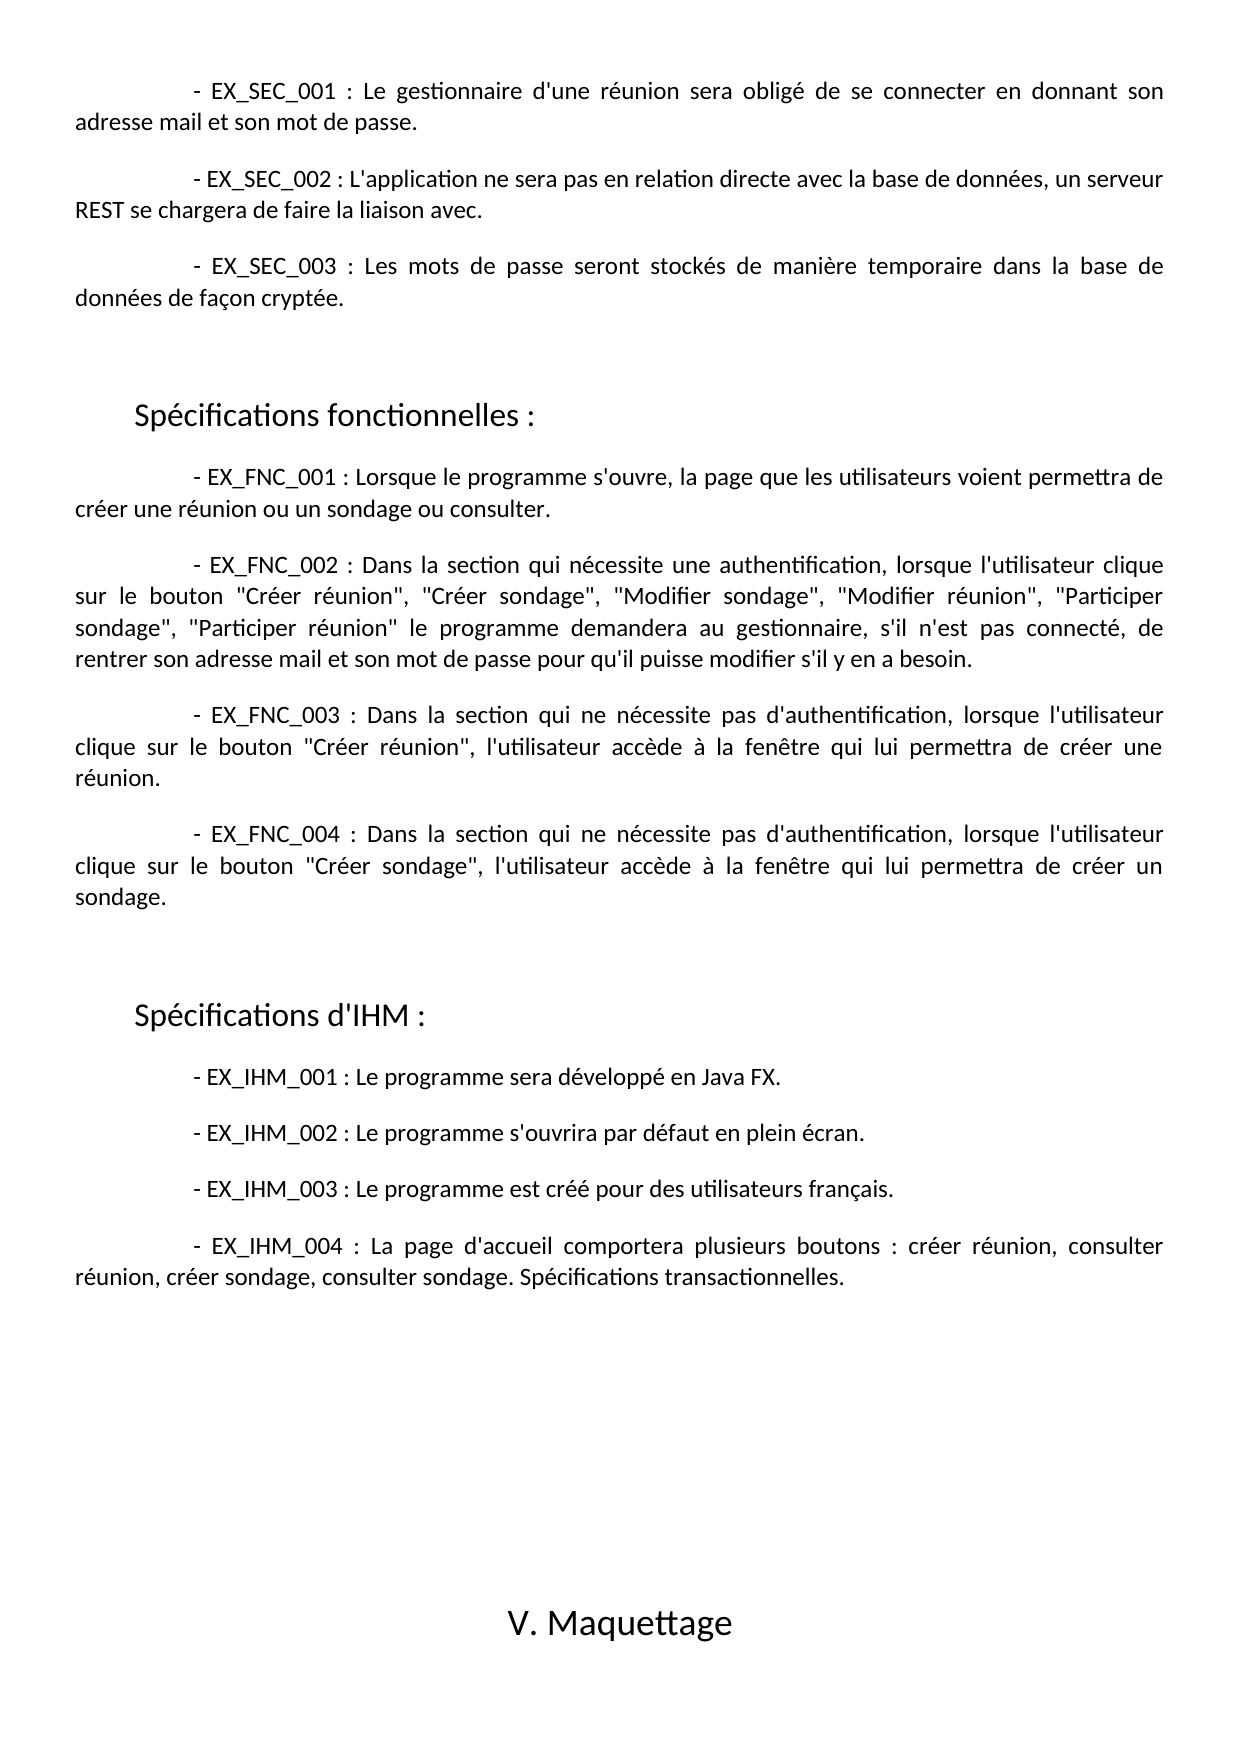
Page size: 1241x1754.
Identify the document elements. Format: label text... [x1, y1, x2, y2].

text - EX_FNC_002 : Dans la section qui nécessite une authentification, lorsque l'utilisateur clique sur le bouton "Créer réunion", "Créer sondage", "Modifier sondage", "Modifier réunion", "Participer sondage", "Participer réunion" le programme demandera au gestionnaire, s'il n'est pas connecté, de rentrer son adresse mail et son mot de passe pour qu'il puisse modifier s'il y en a besoin. [75, 549, 1165, 674]
text - EX_SEC_003 : Les mots de passe seront stockés de manière temporaire dans la base de données de façon cryptée. [75, 250, 1165, 312]
text Spécifications fonctionnelles : [75, 394, 1165, 435]
text - EX_SEC_001 : Le gestionnaire d'une réunion sera obligé de se connecter en donnant son adresse mail et son mot de passe. [75, 75, 1165, 137]
text - EX_IHM_001 : Le programme sera développé en Java FX. [75, 1061, 1165, 1091]
text - EX_FNC_004 : Dans la section qui ne nécessite pas d'authentification, lorsque l'utilisateur clique sur le bouton "Créer sondage", l'utilisateur accède à la fenêtre qui lui permettra de créer un sondage. [75, 818, 1165, 912]
text - EX_SEC_002 : L'application ne sera pas en relation directe avec la base de données, un serveur REST se chargera de faire la liaison avec. [75, 163, 1165, 224]
text - EX_FNC_003 : Dans la section qui ne nécessite pas d'authentification, lorsque l'utilisateur clique sur le bouton "Créer réunion", l'utilisateur accède à la fenêtre qui lui permettra de créer une réunion. [75, 699, 1165, 793]
text V. Maquettage [75, 1599, 1165, 1645]
text - EX_FNC_001 : Lorsque le programme s'ouvre, la page que les utilisateurs voient permettra de créer une réunion ou un sondage ou consulter. [75, 461, 1165, 523]
text - EX_IHM_003 : Le programme est créé pour des utilisateurs français. [75, 1173, 1165, 1204]
text - EX_IHM_002 : Le programme s'ouvrira par défaut en plein écran. [75, 1117, 1165, 1148]
text - EX_IHM_004 : La page d'accueil comportera plusieurs boutons : créer réunion, consulter réunion, créer sondage, consulter sondage. Spécifications transactionnelles. [75, 1230, 1165, 1292]
text Spécifications d'IHM : [75, 994, 1165, 1035]
